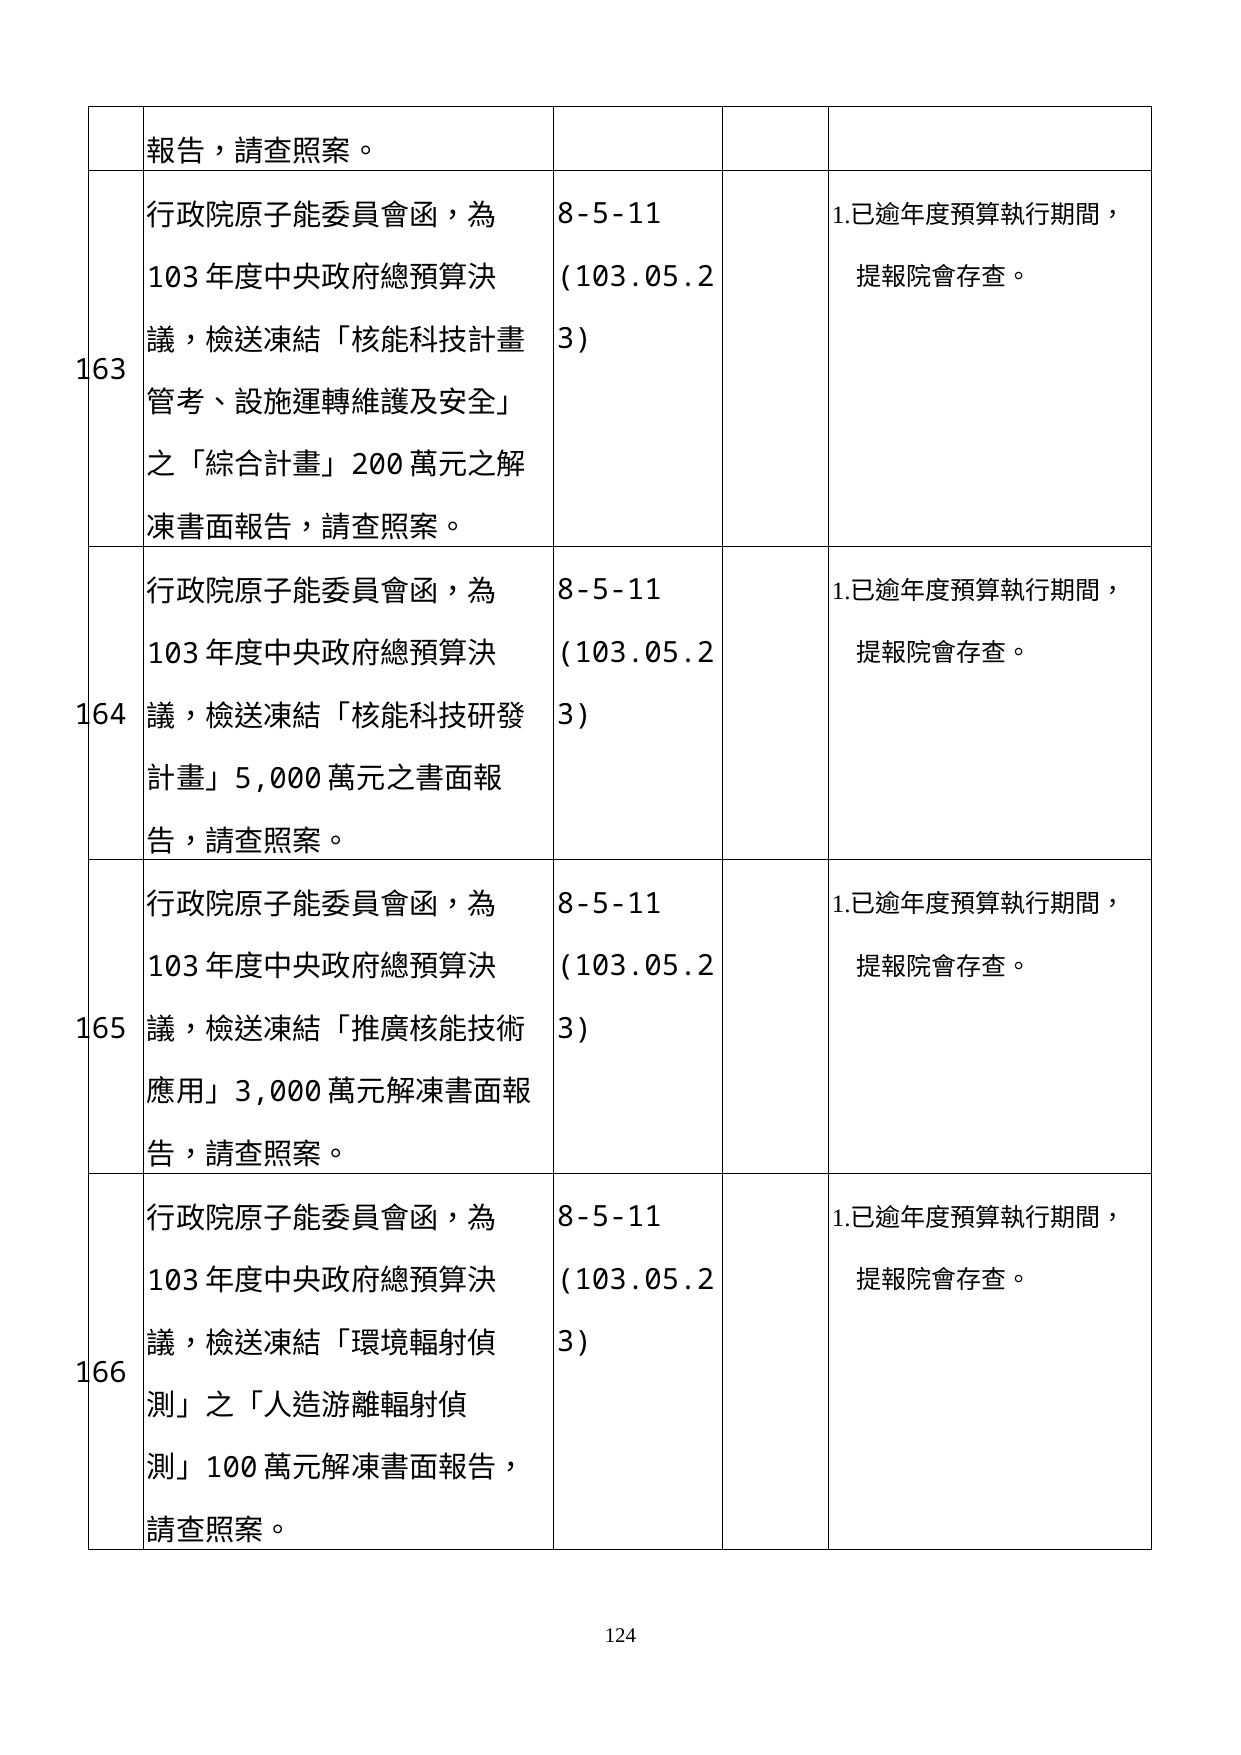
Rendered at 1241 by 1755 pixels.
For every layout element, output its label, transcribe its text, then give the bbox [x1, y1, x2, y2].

table_cell 行政院原子能委員會函，為103年度中央政府總預算決議，檢送凍結「環境輻射偵測」之「人造游離輻射偵測」100萬元解凍書面報告，請查照案。 [144, 1174, 553, 1549]
table_cell [89, 547, 143, 859]
table_cell [723, 547, 828, 859]
table_cell [89, 1174, 143, 1549]
table_cell 8-5-11 (103.05.23) [554, 860, 722, 1173]
table_cell 1.已逾年度預算執行期間，提報院會存查。 [829, 171, 1151, 546]
table_cell 1.已逾年度預算執行期間，提報院會存查。 [829, 860, 1151, 1173]
table_cell [89, 171, 143, 546]
table_cell [89, 860, 143, 1173]
table_cell 1.已逾年度預算執行期間，提報院會存查。 [829, 1174, 1151, 1549]
table_cell 報告，請查照案。 [144, 107, 553, 169]
table_cell 行政院原子能委員會函，為103年度中央政府總預算決議，檢送凍結「核能科技計畫管考、設施運轉維護及安全」之「綜合計畫」200萬元之解凍書面報告，請查照案。 [144, 171, 553, 546]
table_cell [554, 107, 722, 169]
table_cell 1.已逾年度預算執行期間，提報院會存查。 [829, 547, 1151, 859]
table_cell [723, 107, 828, 169]
table_cell [89, 107, 143, 169]
table_cell 8-5-11 (103.05.23) [554, 1174, 722, 1549]
table_cell [723, 171, 828, 546]
table_cell [723, 1174, 828, 1549]
table_cell 行政院原子能委員會函，為103年度中央政府總預算決議，檢送凍結「推廣核能技術應用」3,000萬元解凍書面報告，請查照案。 [144, 860, 553, 1173]
table_cell 8-5-11 (103.05.23) [554, 171, 722, 546]
table_cell [723, 860, 828, 1173]
table_cell 8-5-11 (103.05.23) [554, 547, 722, 859]
table_cell [829, 107, 1151, 169]
table_cell 行政院原子能委員會函，為103年度中央政府總預算決議，檢送凍結「核能科技研發計畫」5,000萬元之書面報告，請查照案。 [144, 547, 553, 859]
